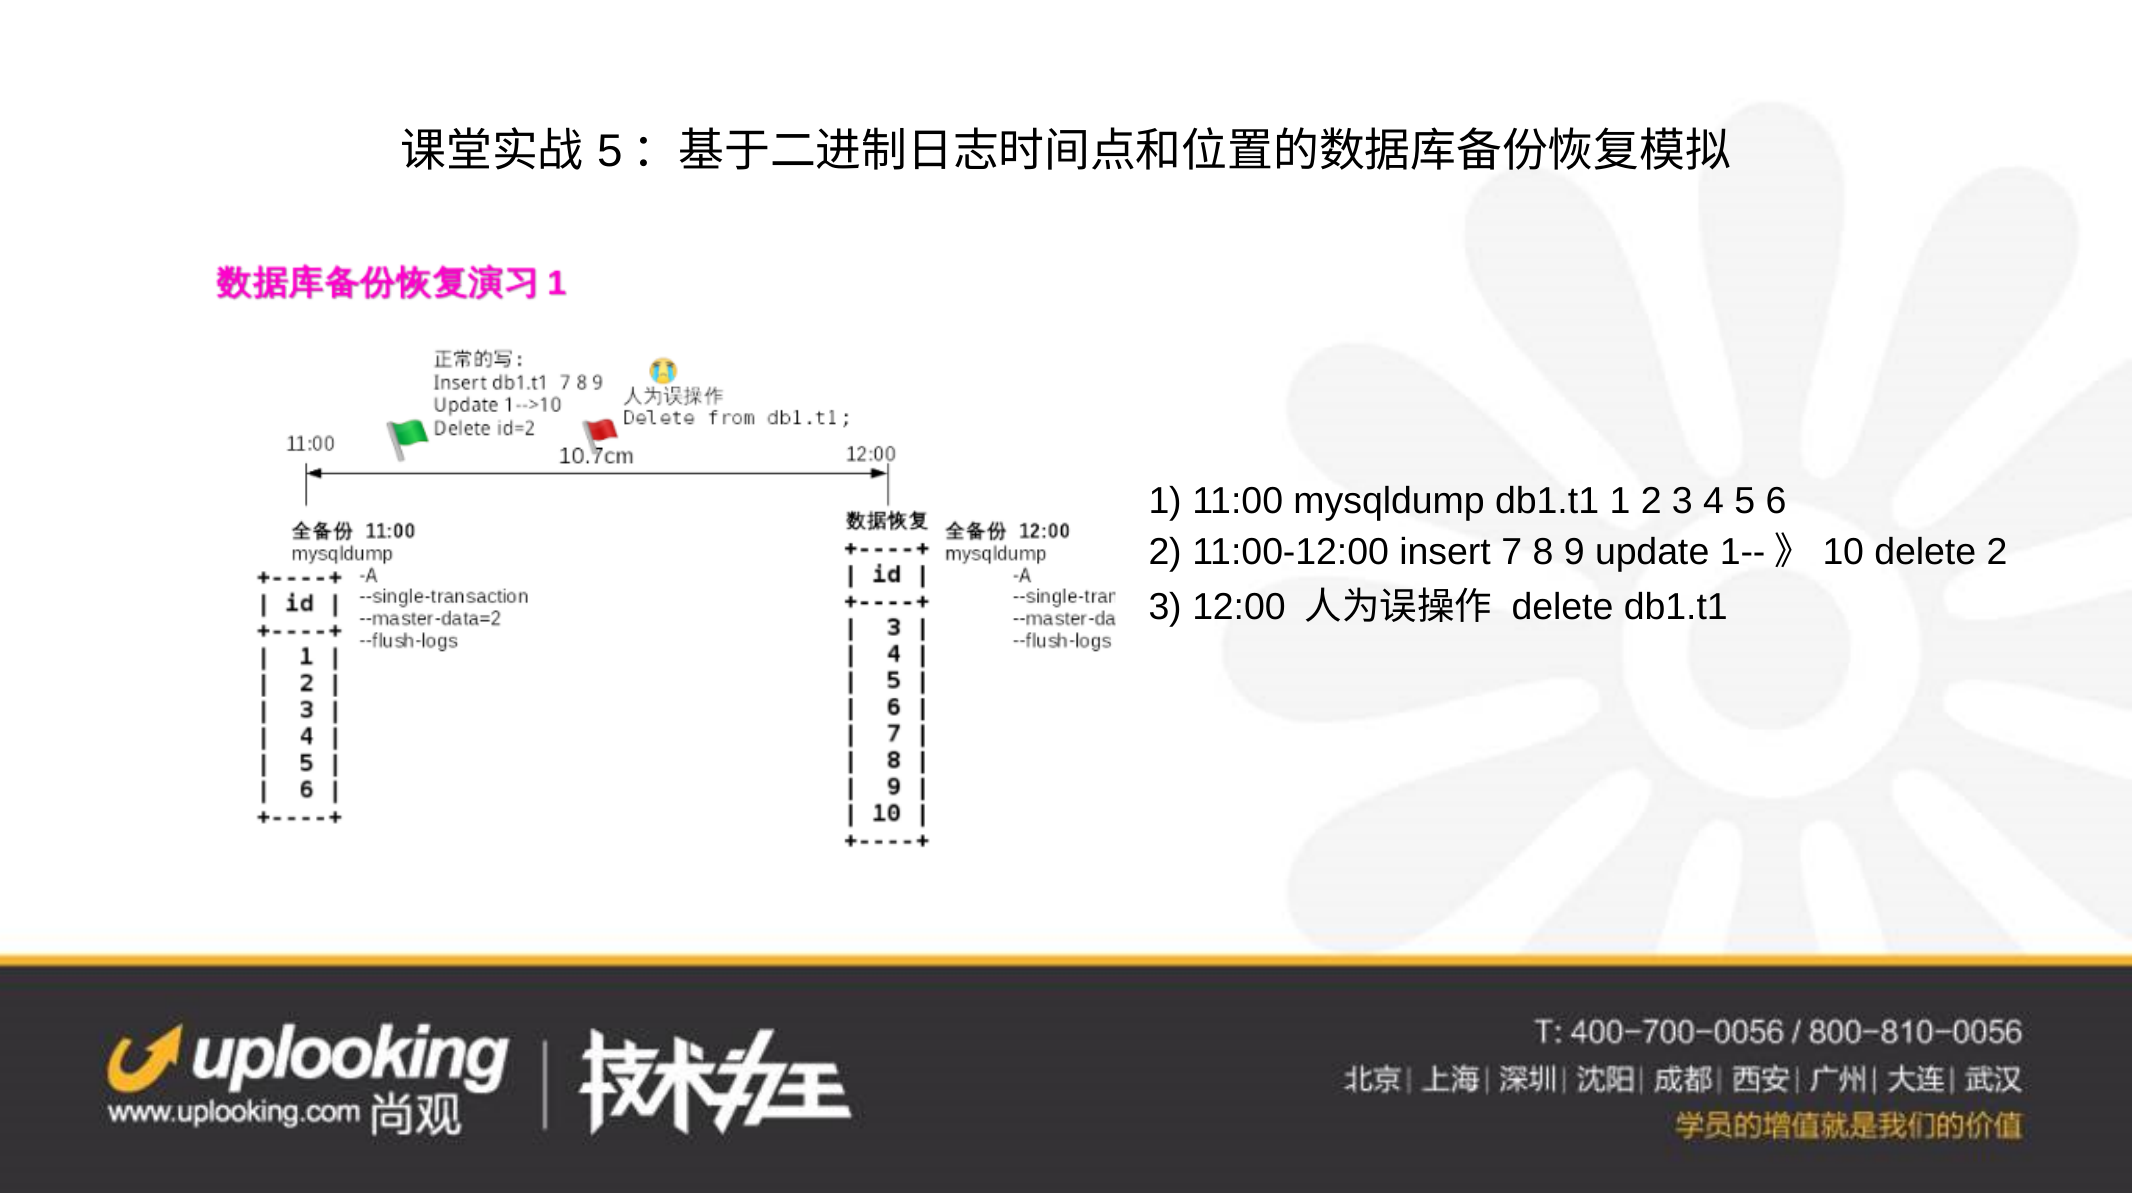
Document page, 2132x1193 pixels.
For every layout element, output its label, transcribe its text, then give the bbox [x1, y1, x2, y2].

title 课堂实战5：基于二进制日志时间点和位置的数据库备份恢复模拟 [106, 47, 2026, 247]
text_box 1) 11:00 mysqldump db1.t1 1 2 3 4 5 6 2) 11:00-12:00 insert 7 8 9 update 1--》10 delete 2 3) 12:00 人为误操作 delete db1.t1 [1133, 472, 2085, 626]
picture [0, 0, 2132, 1193]
